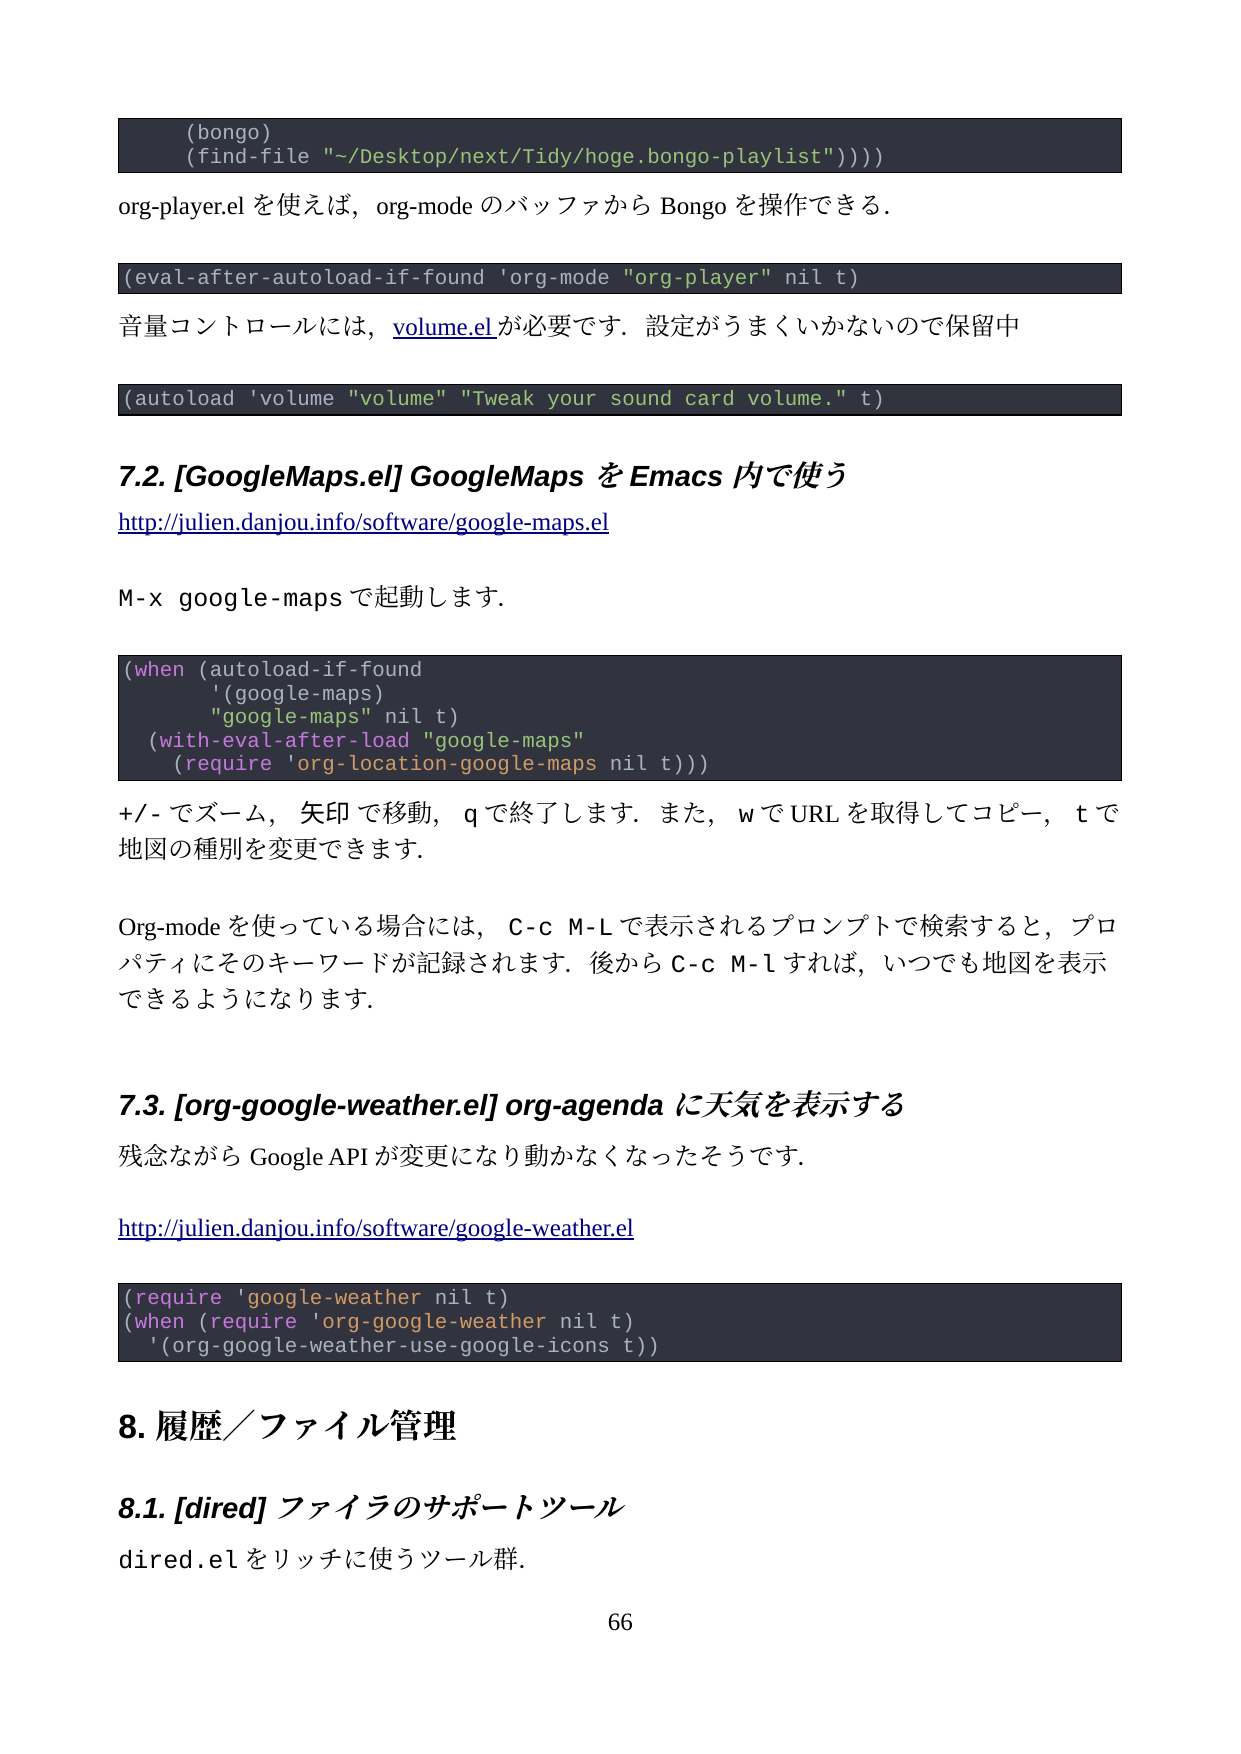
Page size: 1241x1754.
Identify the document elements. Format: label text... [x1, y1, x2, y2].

text (require 'google-weather nil t) [119, 1284, 1121, 1307]
subtitle [org-google-weather.el] org-agenda に天気を表示する [118, 1082, 1122, 1124]
text '(org-google-weather-use-google-icons t)) [119, 1331, 1121, 1361]
text (autoload 'volume "volume" "Tweak your sound card volume." t) [119, 385, 1121, 414]
text (with-eval-after-load "google-maps" [119, 726, 1121, 749]
text http://julien.danjou.info/software/google-weather.el [118, 1213, 1122, 1271]
text (find-file "~/Desktop/next/Tidy/hoge.bongo-playlist")))) [119, 142, 1121, 172]
text (eval-after-autoload-if-found 'org-mode "org-player" nil t) [119, 264, 1121, 293]
text org-player.el を使えば，org-mode のバッファから Bongo を操作できる． [118, 186, 1122, 250]
text 残念ながら Google API が変更になり動かなくなったそうです． [118, 1136, 1122, 1201]
text http://julien.danjou.info/software/google-maps.el [118, 507, 1122, 565]
text dired.el をリッチに使うツール群． [118, 1540, 1122, 1576]
text 音量コントロールには，volume.elが必要です．設定がうまくいかないので保留中 [118, 307, 1122, 372]
text M-x google-maps で起動します． [118, 577, 1122, 642]
subtitle [GoogleMaps.el] GoogleMaps を Emacs 内で使う [118, 453, 1122, 495]
text (when (require 'org-google-weather nil t) [119, 1307, 1121, 1331]
text Org-mode を使っている場合には， C-c M-L で表示されるプロンプトで検索すると，プロパティにそのキーワードが記録されます．後から C-c M-l すれば，いつでも地図を表示できるようになります． [118, 907, 1122, 1044]
text "google-maps" nil t) [119, 702, 1121, 726]
subtitle [dired] ファイラのサポートツール [118, 1485, 1122, 1527]
text (bongo) [119, 119, 1121, 142]
subtitle 履歴／ファイル管理 [118, 1399, 1122, 1448]
text '(google-maps) [119, 678, 1121, 702]
text +/- でズーム， 矢印 で移動， q で終了します．また， w でURLを取得してコピー， t で地図の種別を変更できます． [118, 793, 1122, 894]
text (require 'org-location-google-maps nil t))) [119, 749, 1121, 780]
text (when (autoload-if-found [119, 656, 1121, 678]
